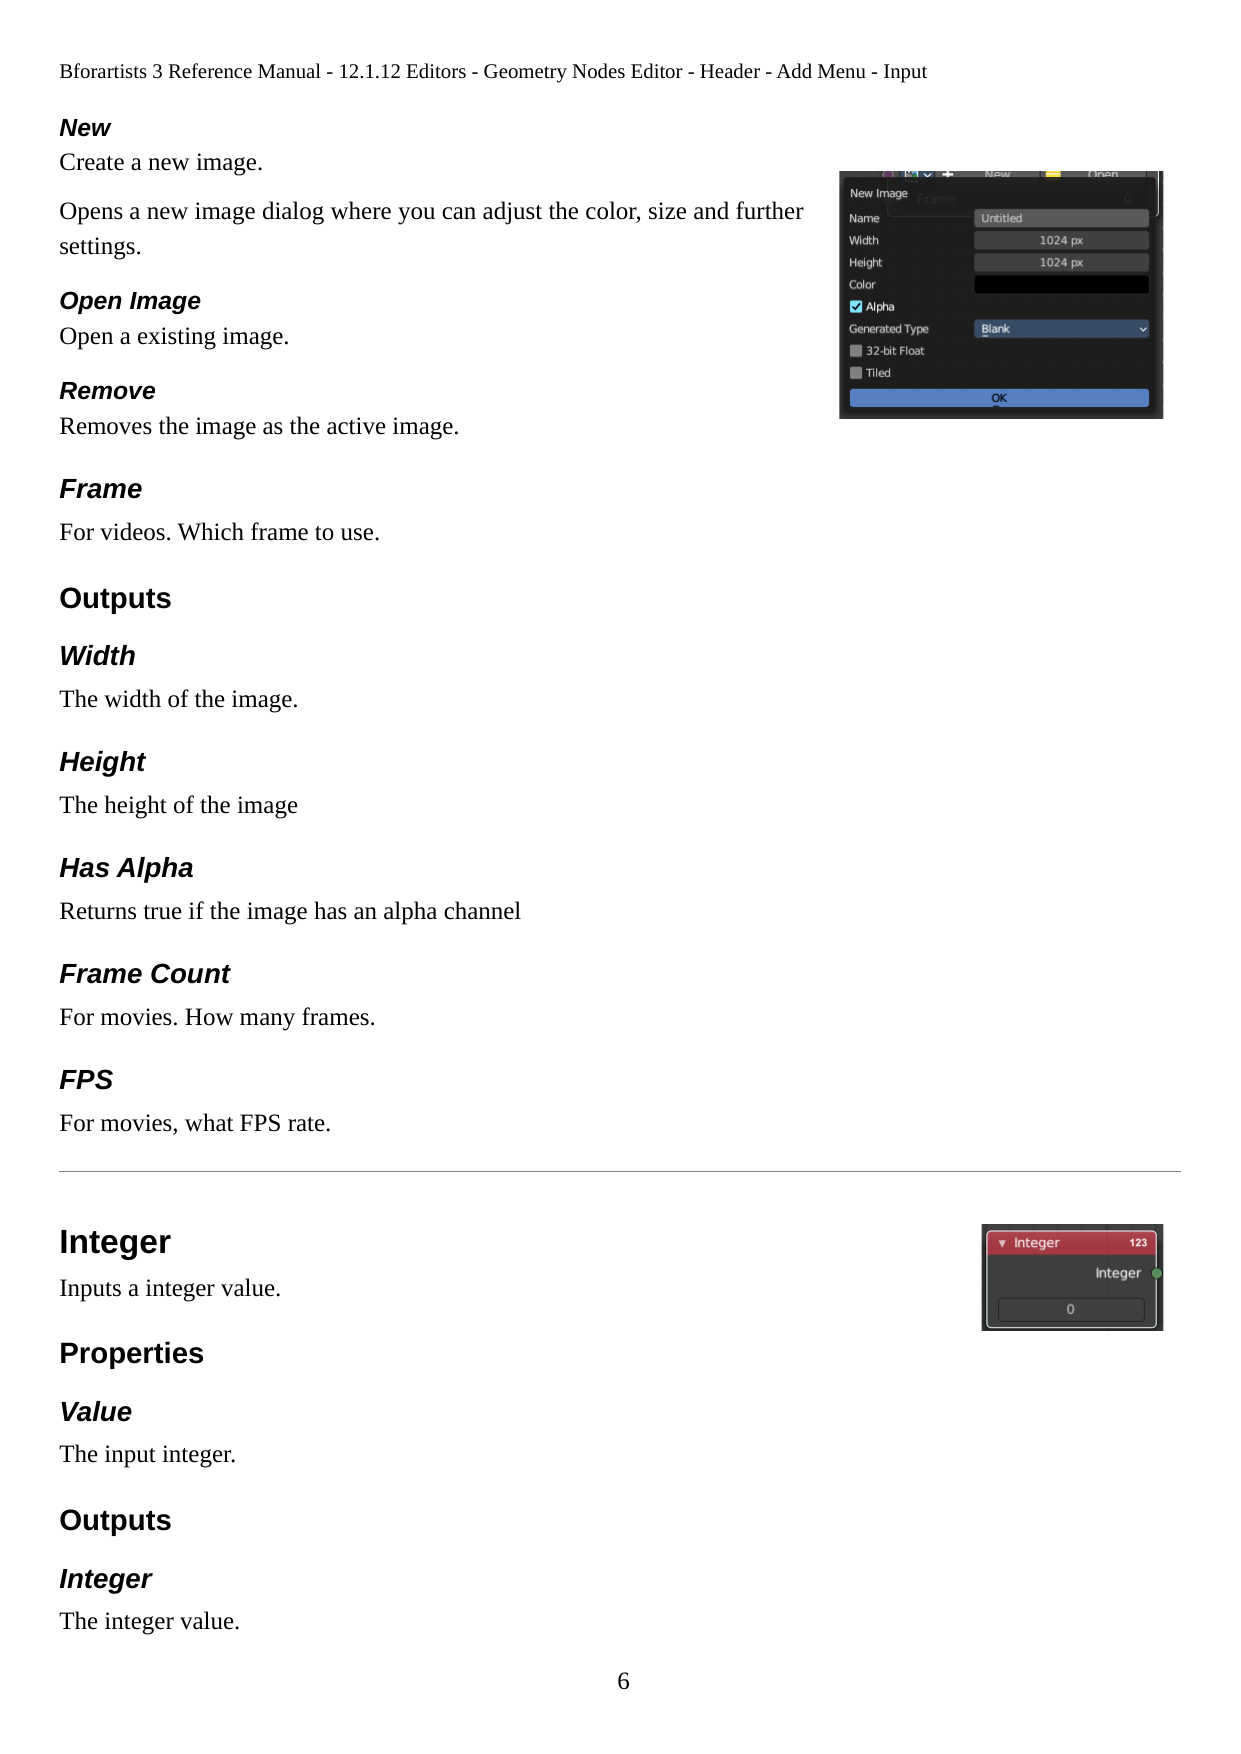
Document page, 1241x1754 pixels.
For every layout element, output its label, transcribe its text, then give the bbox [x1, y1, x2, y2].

text [1164, 1273, 1181, 1302]
subtitle [1164, 286, 1181, 315]
picture [839, 171, 1164, 419]
subtitle [1164, 376, 1181, 405]
subtitle Frame Count [59, 957, 1181, 989]
subtitle Frame [59, 473, 1181, 504]
text Open a existing image. [59, 321, 839, 350]
subtitle Width [59, 639, 1181, 671]
text Inputs a integer value. [59, 1273, 981, 1302]
subtitle Outputs [59, 1503, 1181, 1537]
subtitle Integer [59, 1222, 1181, 1260]
text The input integer. [59, 1439, 1181, 1468]
subtitle Remove [59, 376, 839, 405]
text For movies. How many frames. [59, 1002, 1181, 1030]
text Create a new image. [59, 147, 1181, 176]
text Opens a new image dialog where you can adjust the color, size and further settings. [59, 196, 839, 260]
subtitle Height [59, 745, 1181, 777]
text [1164, 321, 1181, 350]
subtitle FPS [59, 1063, 1181, 1095]
subtitle Has Alpha [59, 851, 1181, 883]
text Returns true if the image has an alpha channel [59, 896, 1181, 924]
text The integer value. [59, 1606, 1181, 1635]
subtitle New [59, 113, 1181, 141]
text For videos. Which frame to use. [59, 517, 1181, 546]
subtitle Value [59, 1395, 1181, 1427]
text For movies, what FPS rate. [59, 1108, 1181, 1136]
subtitle Properties [59, 1336, 1181, 1370]
picture [981, 1224, 1164, 1331]
subtitle Integer [59, 1562, 1181, 1594]
subtitle Open Image [59, 286, 839, 315]
text The width of the image. [59, 684, 1181, 713]
text The height of the image [59, 790, 1181, 818]
text Removes the image as the active image. [59, 411, 1181, 440]
subtitle Outputs [59, 581, 1181, 614]
